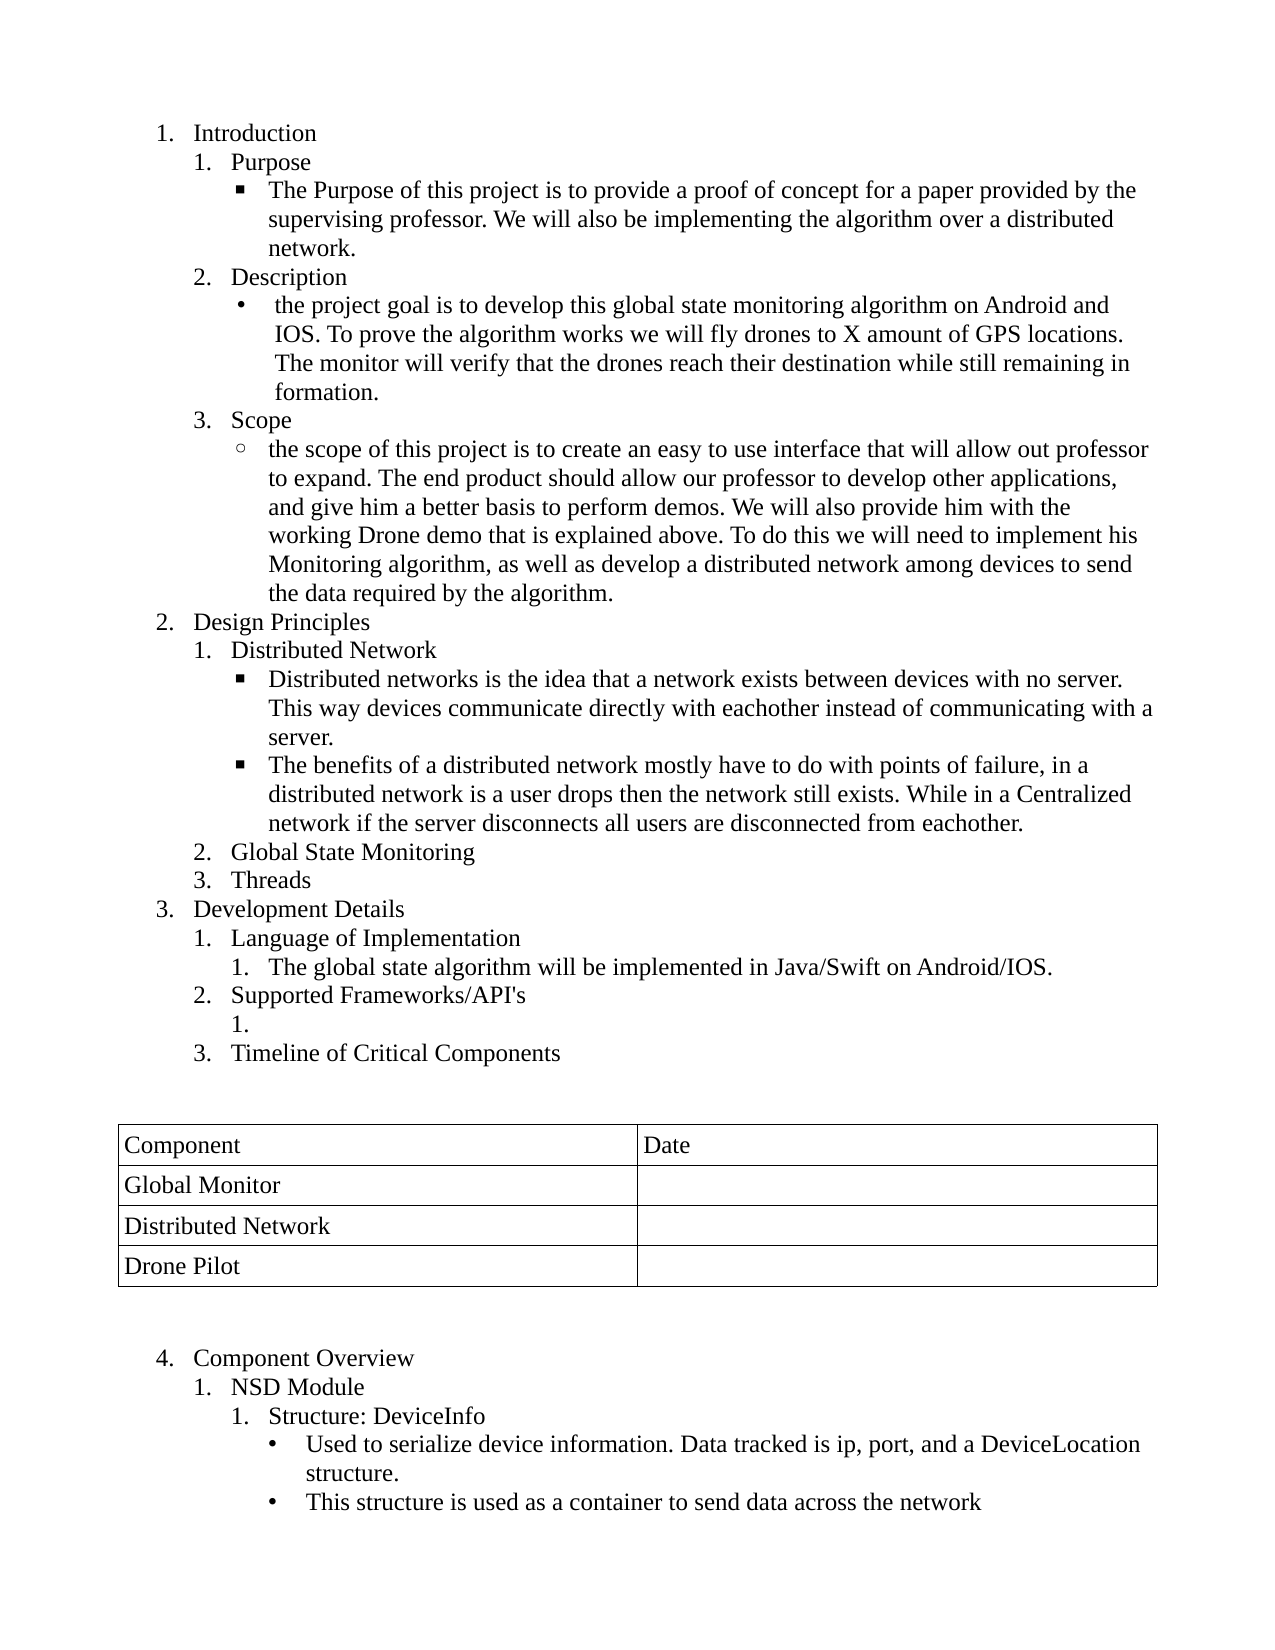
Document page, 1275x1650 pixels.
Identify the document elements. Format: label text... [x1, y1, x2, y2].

list Distributed networks is the idea that a network exists between devices with no server. This way devices communicate directly with eachother instead of communicating with a server. [231, 664, 1157, 751]
list NSD Module [193, 1372, 1157, 1401]
table_cell [638, 1246, 1157, 1286]
table_cell [638, 1206, 1157, 1245]
list the scope of this project is to create an easy to use interface that will allow out professor to expand. The end product should allow our professor to develop other applications, and give him a better basis to perform demos. We will also provide him with the working Drone demo that is explained above. To do this we will need to implement his Monitoring algorithm, as well as develop a distributed network among devices to send the data required by the algorithm. [231, 434, 1157, 607]
table_cell Drone Pilot [119, 1246, 637, 1286]
list Supported Frameworks/API's [193, 981, 1157, 1009]
list Global State Monitoring [193, 837, 1157, 866]
list Threads [193, 866, 1157, 894]
list The Purpose of this project is to provide a proof of concept for a paper provided by the supervising professor. We will also be implementing the algorithm over a distributed network. [231, 176, 1157, 262]
list Structure: DeviceInfo [231, 1401, 1157, 1429]
list the project goal is to develop this global state monitoring algorithm on Android and IOS. To prove the algorithm works we will fly drones to X amount of GPS locations. The monitor will verify that the drones reach their destination while still remaining in formation. [237, 291, 1157, 406]
list Scope [193, 406, 1157, 434]
list Language of Implementation [193, 923, 1157, 952]
list Timeline of Critical Components [193, 1038, 1157, 1067]
list This structure is used as a container to send data across the network [268, 1487, 1157, 1516]
list Used to serialize device information. Data tracked is ip, port, and a DeviceLocation structure. [268, 1429, 1157, 1487]
table_header Component [119, 1125, 637, 1165]
table_cell Global Monitor [119, 1166, 637, 1205]
table_cell [638, 1166, 1157, 1205]
list Distributed Network [193, 636, 1157, 664]
table_cell Distributed Network [119, 1206, 637, 1245]
list Development Details [156, 894, 1157, 923]
list The benefits of a distributed network mostly have to do with points of failure, in a distributed network is a user drops then the network still exists. While in a Centralized network if the server disconnects all users are disconnected from eachother. [231, 751, 1157, 837]
list The global state algorithm will be implemented in Java/Swift on Android/IOS. [231, 952, 1157, 981]
list Purpose [193, 147, 1157, 176]
list Introduction [156, 118, 1157, 147]
list Description [193, 262, 1157, 291]
list Design Principles [156, 607, 1157, 636]
table_header Date [638, 1125, 1157, 1165]
list Component Overview [156, 1343, 1157, 1372]
